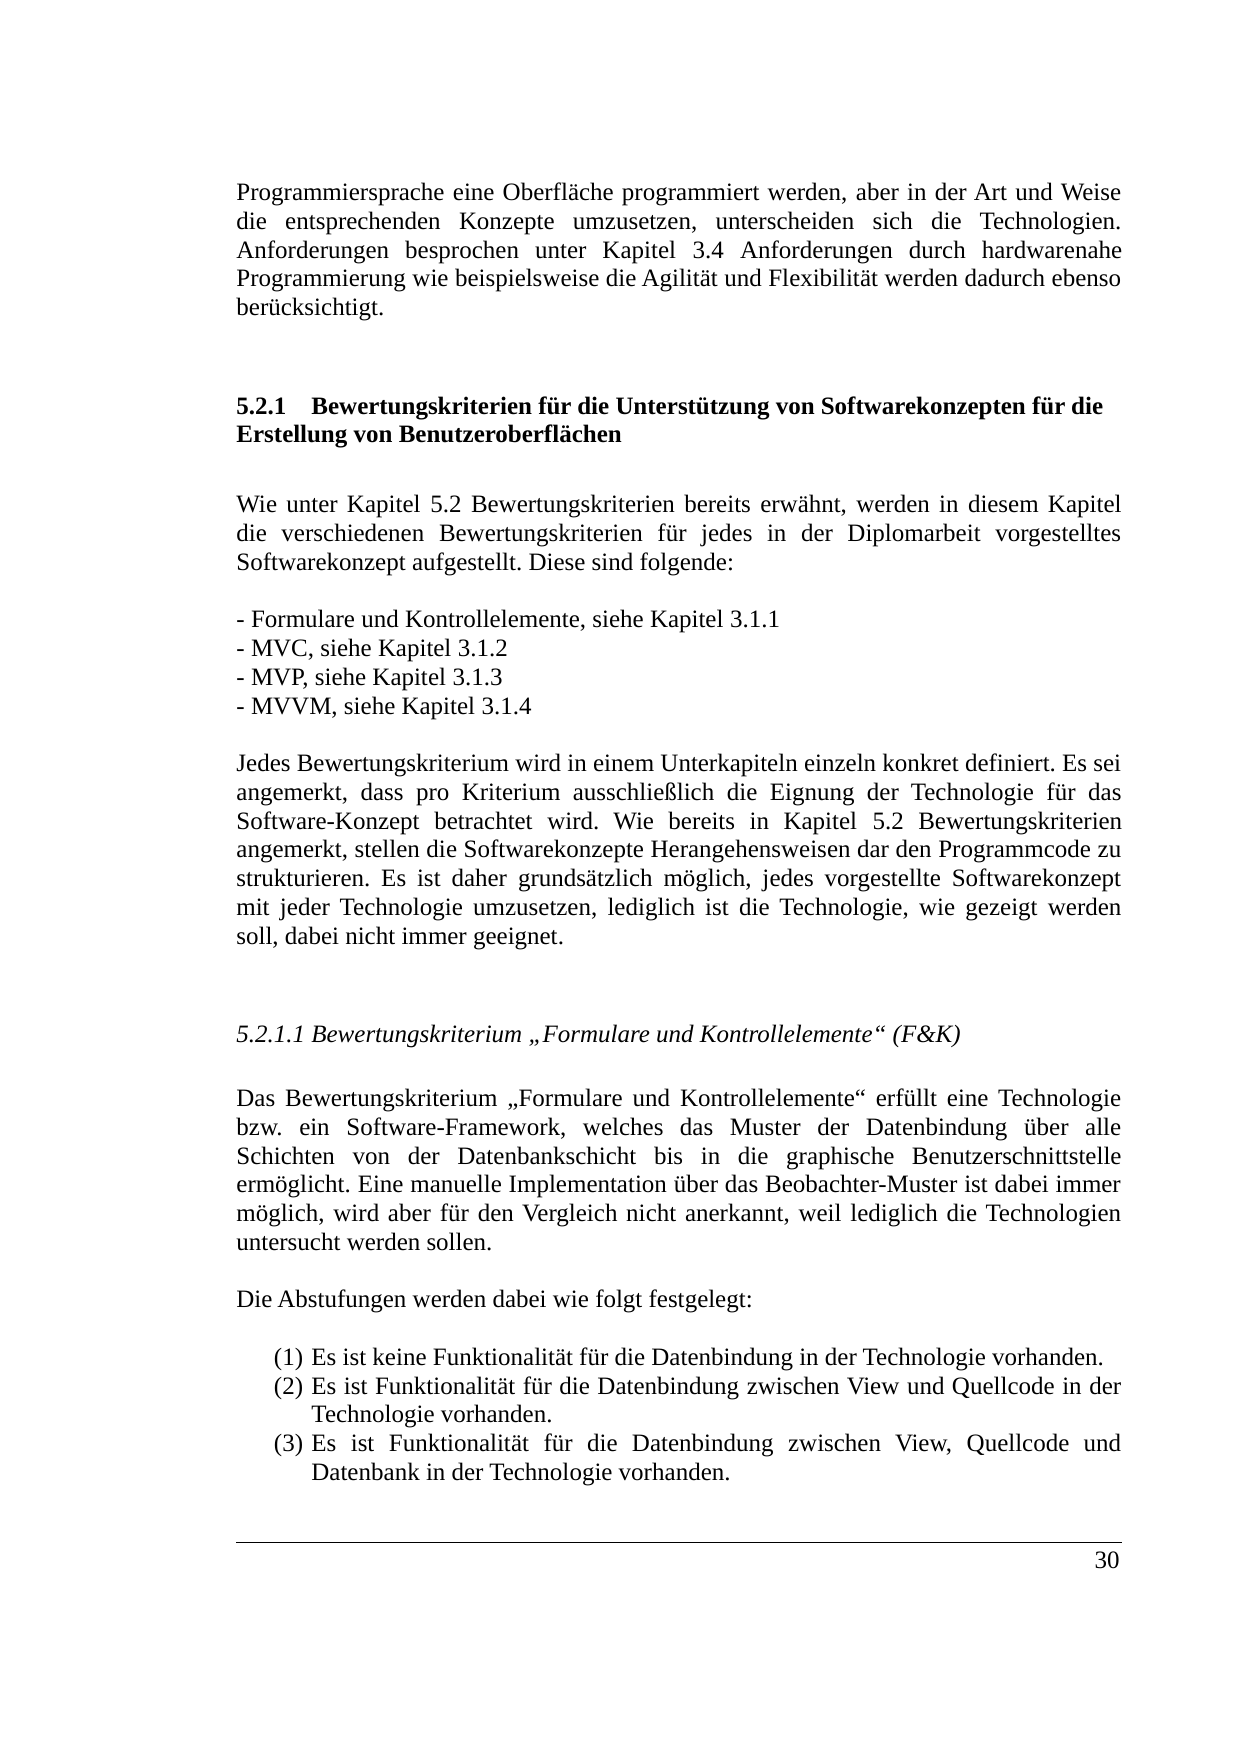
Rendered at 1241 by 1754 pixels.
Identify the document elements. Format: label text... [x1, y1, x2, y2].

text - MVC, siehe Kapitel 3.1.2 [236, 633, 1122, 662]
text Die Abstufungen werden dabei wie folgt festgelegt: [236, 1284, 1122, 1313]
text Programmiersprache eine Oberfläche programmiert werden, aber in der Art und Weise die entsprechenden Konzepte umzusetzen, unterscheiden sich die Technologien. Anforderungen besprochen unter Kapitel 3.4 Anforderungen durch hardwarenahe Programmierung wie beispielsweise die Agilität und Flexibilität werden dadurch ebenso berücksichtigt. [236, 177, 1122, 321]
text Wie unter Kapitel 5.2 Bewertungskriterien bereits erwähnt, werden in diesem Kapitel die verschiedenen Bewertungskriterien für jedes in der Diplomarbeit vorgestelltes Softwarekonzept aufgestellt. Diese sind folgende: [236, 489, 1122, 576]
text - MVVM, siehe Kapitel 3.1.4 [236, 691, 1122, 719]
subtitle Bewertungskriterium „Formulare und Kontrollelemente“ (F&K) [236, 1019, 1122, 1048]
text Das Bewertungskriterium „Formulare und Kontrollelemente“ erfüllt eine Technologie bzw. ein Software-Framework, welches das Muster der Datenbindung über alle Schichten von der Datenbankschicht bis in die graphische Benutzerschnittstelle ermöglicht. Eine manuelle Implementation über das Beobachter-Muster ist dabei immer möglich, wird aber für den Vergleich nicht anerkannt, weil lediglich die Technologien untersucht werden sollen. [236, 1083, 1122, 1256]
list Es ist keine Funktionalität für die Datenbindung in der Technologie vorhanden. [274, 1342, 1122, 1371]
text - Formulare und Kontrollelemente, siehe Kapitel 3.1.1 [236, 604, 1122, 633]
subtitle Bewertungskriterien für die Unterstützung von Softwarekonzepten für die Erstellung von Benutzeroberflächen [236, 391, 1122, 448]
text - MVP, siehe Kapitel 3.1.3 [236, 662, 1122, 691]
list Es ist Funktionalität für die Datenbindung zwischen View und Quellcode in der Technologie vorhanden. [274, 1371, 1122, 1428]
text Jedes Bewertungskriterium wird in einem Unterkapiteln einzeln konkret definiert. Es sei angemerkt, dass pro Kriterium ausschließlich die Eignung der Technologie für das Software-Konzept betrachtet wird. Wie bereits in Kapitel 5.2 Bewertungskriterien angemerkt, stellen die Softwarekonzepte Herangehensweisen dar den Programmcode zu strukturieren. Es ist daher grundsätzlich möglich, jedes vorgestellte Softwarekonzept mit jeder Technologie umzusetzen, lediglich ist die Technologie, wie gezeigt werden soll, dabei nicht immer geeignet. [236, 748, 1122, 949]
list Es ist Funktionalität für die Datenbindung zwischen View, Quellcode und Datenbank in der Technologie vorhanden. [274, 1428, 1122, 1486]
